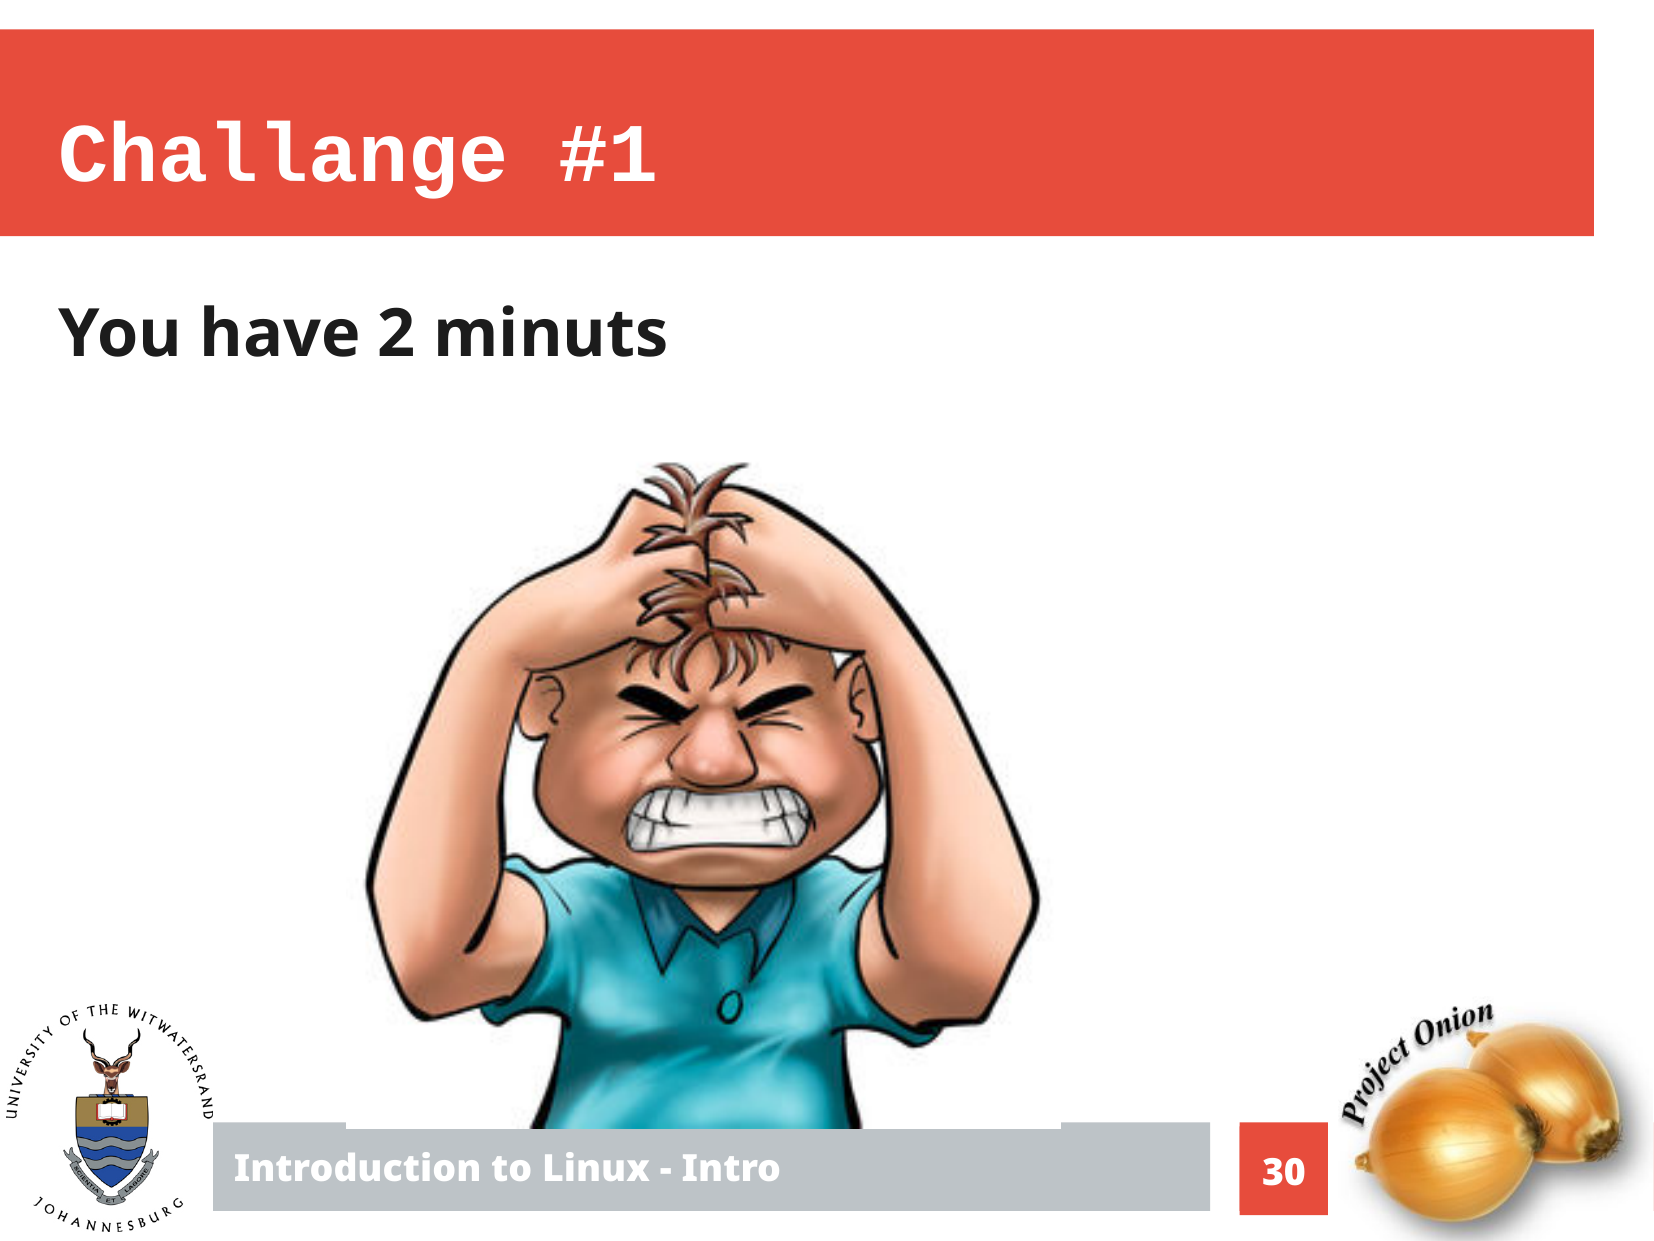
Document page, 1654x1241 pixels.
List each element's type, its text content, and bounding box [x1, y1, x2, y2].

picture [6, 1004, 213, 1232]
picture [1328, 986, 1653, 1241]
picture [346, 422, 1061, 1129]
title Challange #1 [58, 59, 1345, 207]
picture [1345, 4, 1653, 367]
subtitle You have 2 minuts [58, 285, 1565, 1054]
